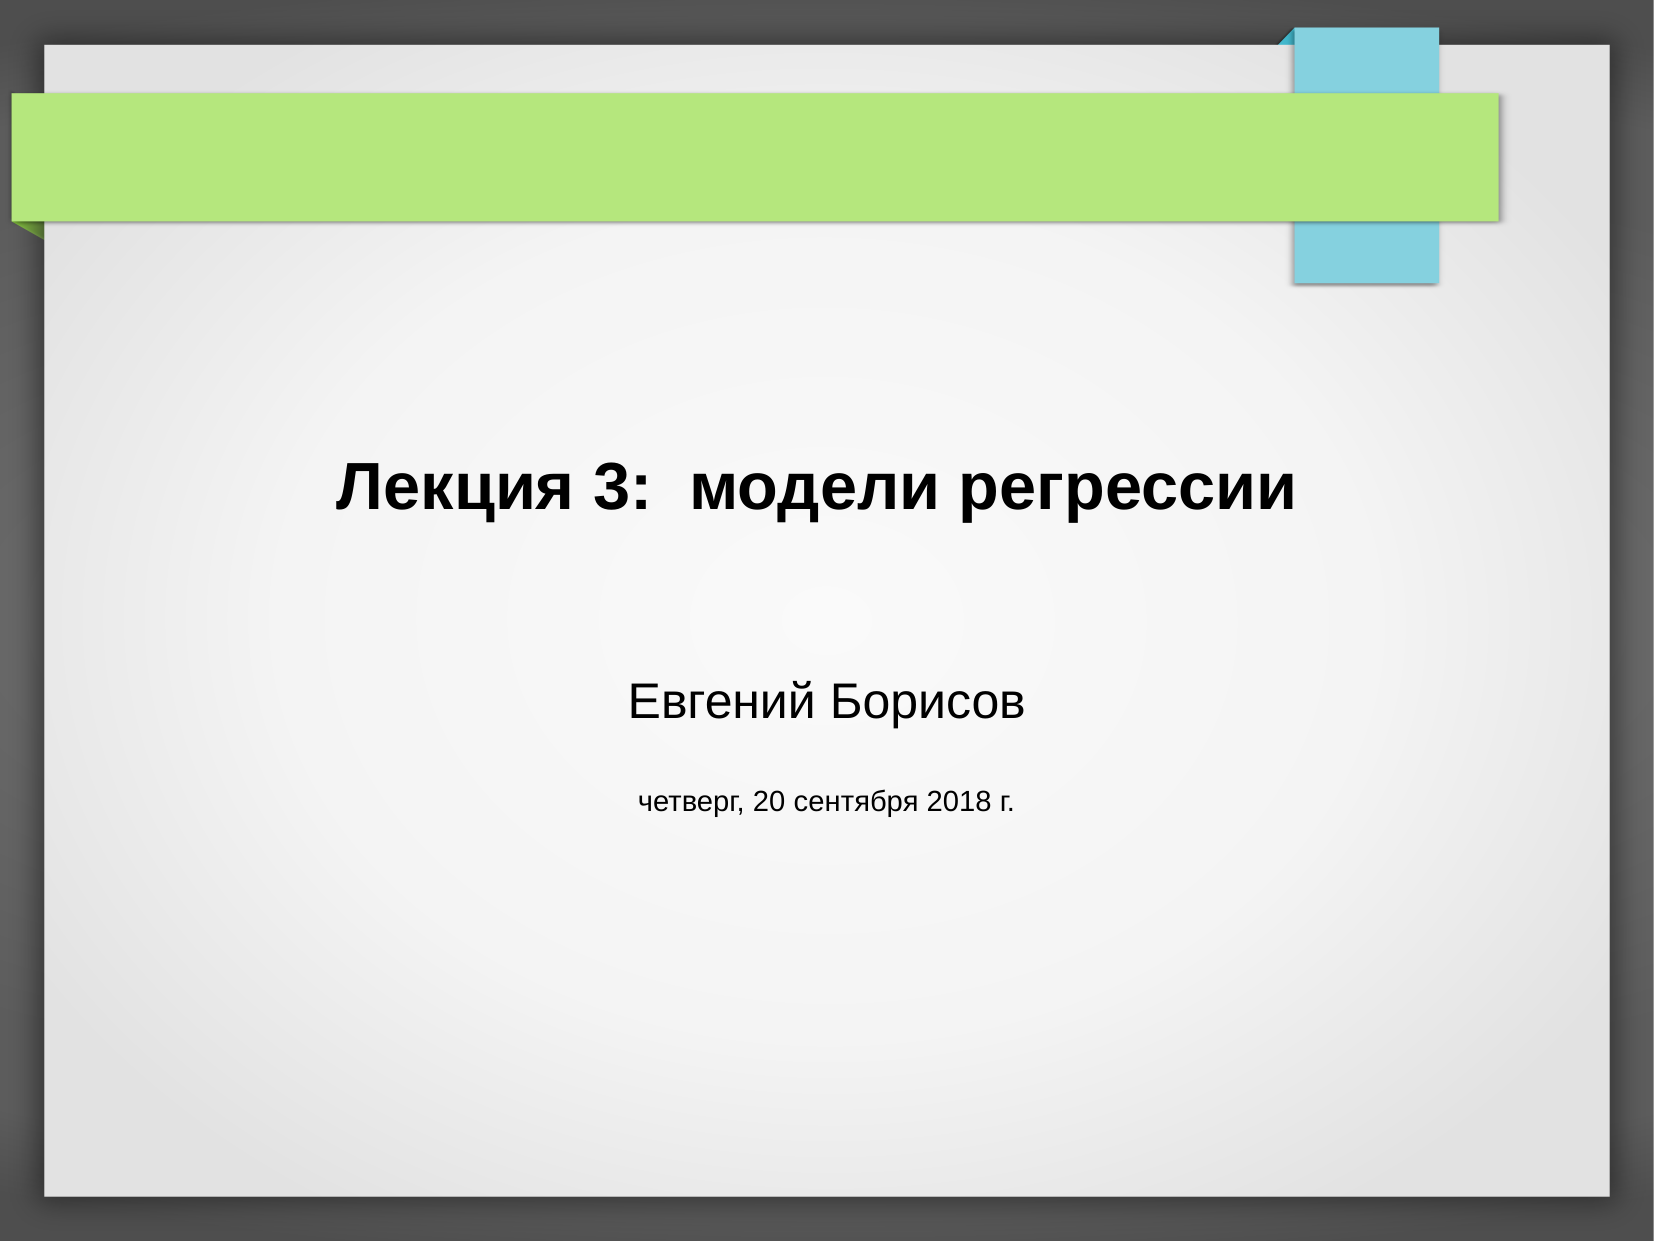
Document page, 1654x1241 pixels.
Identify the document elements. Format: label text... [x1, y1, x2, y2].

picture [0, 0, 1654, 1241]
subtitle Лекция 3: модели регрессии Евгений Борисов четверг, 20 сентября 2018 г. [82, 290, 1571, 1010]
